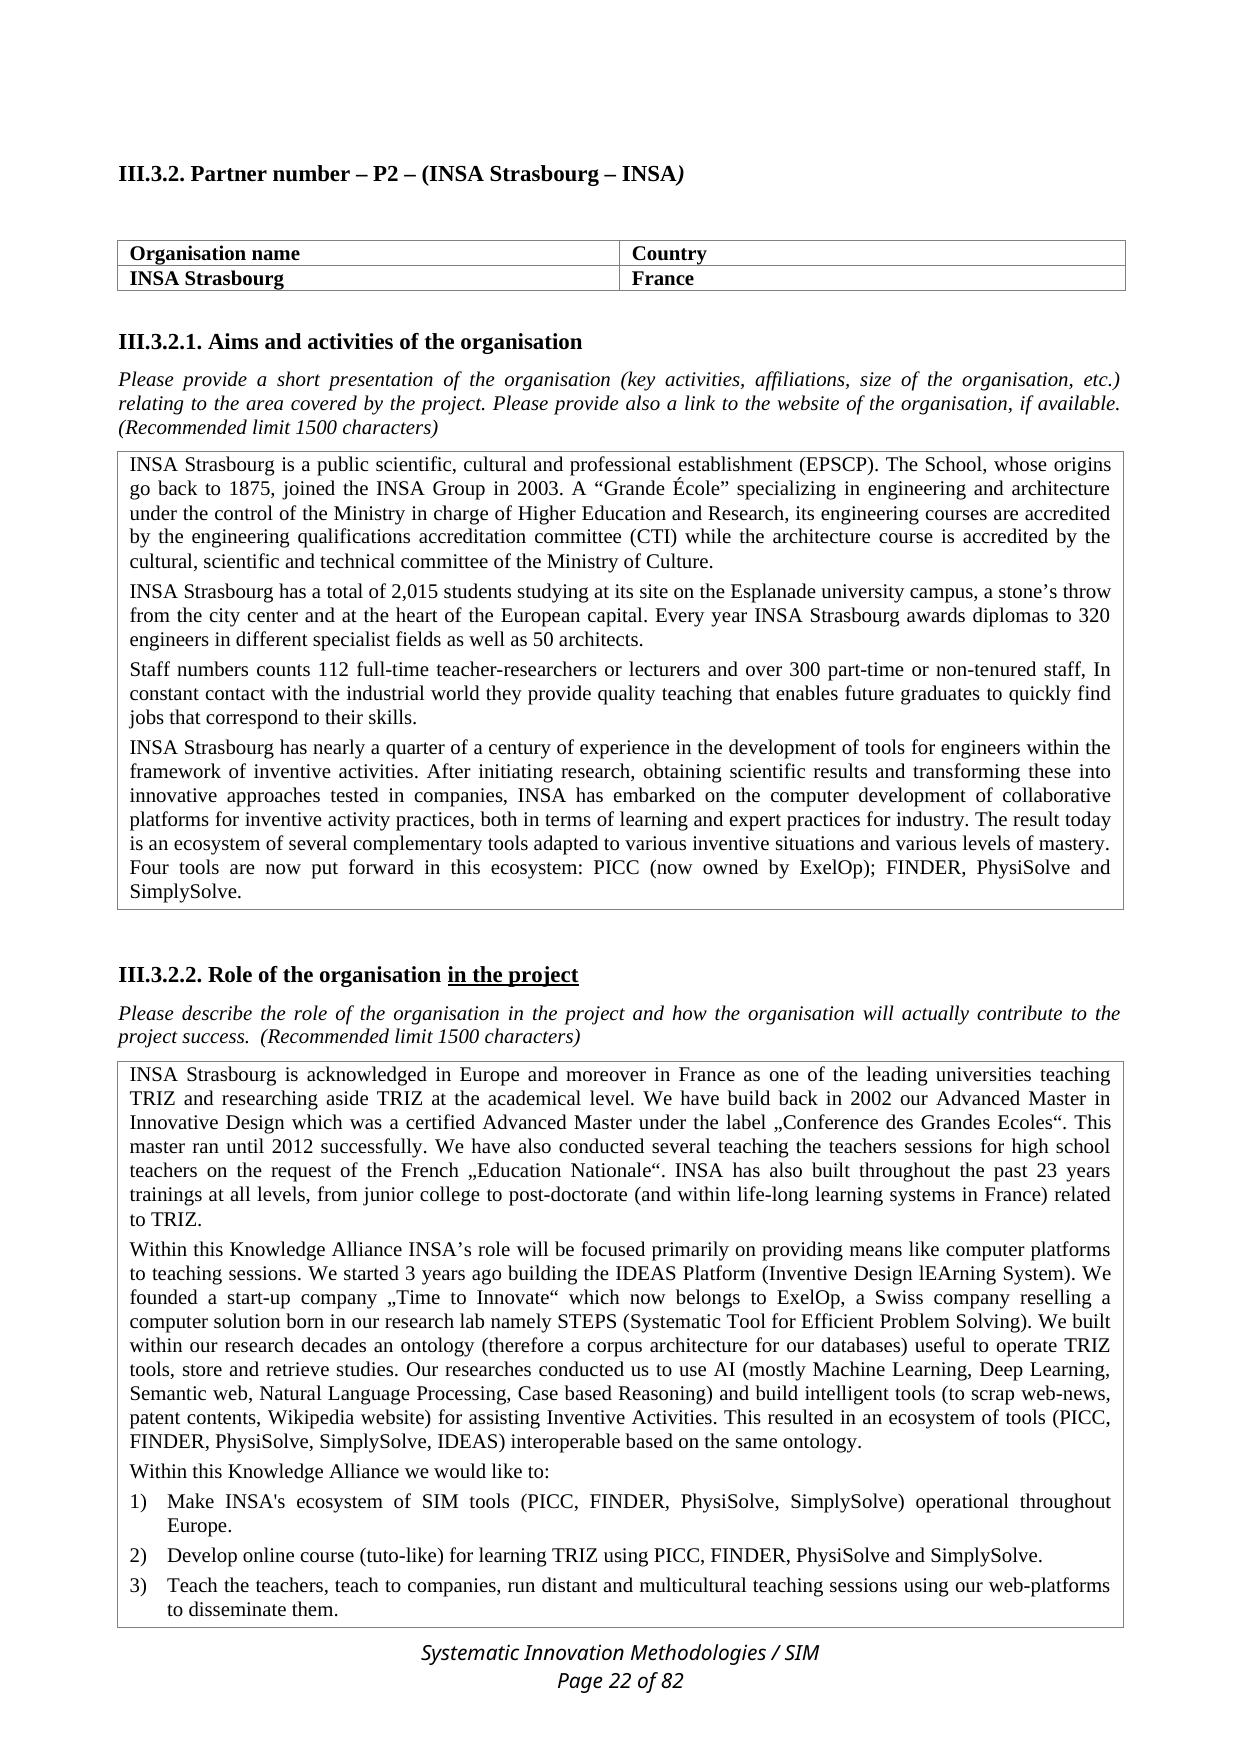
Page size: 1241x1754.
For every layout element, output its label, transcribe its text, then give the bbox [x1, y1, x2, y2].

subtitle III.3.2. Partner number – P2 – (INSA Strasbourg – INSA) [118, 160, 1122, 187]
text III.3.2.1. Aims and activities of the organisation [118, 328, 1122, 354]
table_header Country [620, 241, 1125, 265]
table_header INSA Strasbourg is acknowledged in Europe and moreover in France as one of the leading universities teaching TRIZ and researching aside TRIZ at the academical level. We have build back in 2002 our Advanced Master in Innovative Design which was a certified Advanced Master under the label „Conference des Grandes Ecoles“. This master ran until 2012 successfully. We have also conducted several teaching the teachers sessions for high school teachers on the request of the French „Education Nationale“. INSA has also built throughout the past 23 years trainings at all levels, from junior college to post-doctorate (and within life-long learning systems in France) related to TRIZ. Within this Knowledge Alliance INSA’s role will be focused primarily on providing means like computer platforms to teaching sessions. We started 3 years ago building the IDEAS Platform (Inventive Design lEArning System). We founded a start-up company „Time to Innovate“ which now belongs to ExelOp, a Swiss company reselling a computer solution born in our research lab namely STEPS (Systematic Tool for Efficient Problem Solving). We built within our research decades an ontology (therefore a corpus architecture for our databases) useful to operate TRIZ tools, store and retrieve studies. Our researches conducted us to use AI (mostly Machine Learning, Deep Learning, Semantic web, Natural Language Processing, Case based Reasoning) and build intelligent tools (to scrap web-news, patent contents, Wikipedia website) for assisting Inventive Activities. This resulted in an ecosystem of tools (PICC, FINDER, PhysiSolve, SimplySolve, IDEAS) interoperable based on the same ontology. Within this Knowledge Alliance we would like to: Make INSA's ecosystem of SIM tools (PICC, FINDER, PhysiSolve, SimplySolve) operational throughout Europe. Develop online course (tuto-like) for learning TRIZ using PICC, FINDER, PhysiSolve and SimplySolve. Teach the teachers, teach to companies, run distant and multicultural teaching sessions using our web-platforms to disseminate them. [118, 1062, 1123, 1627]
table_cell INSA Strasbourg [118, 266, 619, 290]
table_cell France [620, 266, 1125, 290]
table_header Organisation name [118, 241, 619, 265]
text Please provide a short presentation of the organisation (key activities, affiliations, size of the organisation, etc.) relating to the area covered by the project. Please provide also a link to the website of the organisation, if available. (Recommended limit 1500 characters) [118, 367, 1122, 439]
text Please describe the role of the organisation in the project and how the organisation will actually contribute to the project success. (Recommended limit 1500 characters) [118, 1000, 1122, 1048]
table_header INSA Strasbourg is a public scientific, cultural and professional establishment (EPSCP). The School, whose origins go back to 1875, joined the INSA Group in 2003. A “Grande École” specializing in engineering and architecture under the control of the Ministry in charge of Higher Education and Research, its engineering courses are accredited by the engineering qualifications accreditation committee (CTI) while the architecture course is accredited by the cultural, scientific and technical committee of the Ministry of Culture. INSA Strasbourg has a total of 2,015 students studying at its site on the Esplanade university campus, a stone’s throw from the city center and at the heart of the European capital. Every year INSA Strasbourg awards diplomas to 320 engineers in different specialist fields as well as 50 architects. Staff numbers counts 112 full-time teacher-researchers or lecturers and over 300 part-time or non-tenured staff, In constant contact with the industrial world they provide quality teaching that enables future graduates to quickly find jobs that correspond to their skills. INSA Strasbourg has nearly a quarter of a century of experience in the development of tools for engineers within the framework of inventive activities. After initiating research, obtaining scientific results and transforming these into innovative approaches tested in companies, INSA has embarked on the computer development of collaborative platforms for inventive activity practices, both in terms of learning and expert practices for industry. The result today is an ecosystem of several complementary tools adapted to various inventive situations and various levels of mastery. Four tools are now put forward in this ecosystem: PICC (now owned by ExelOp); FINDER, PhysiSolve and SimplySolve. [118, 452, 1123, 909]
text III.3.2.2. Role of the organisation in the project [118, 962, 1122, 988]
